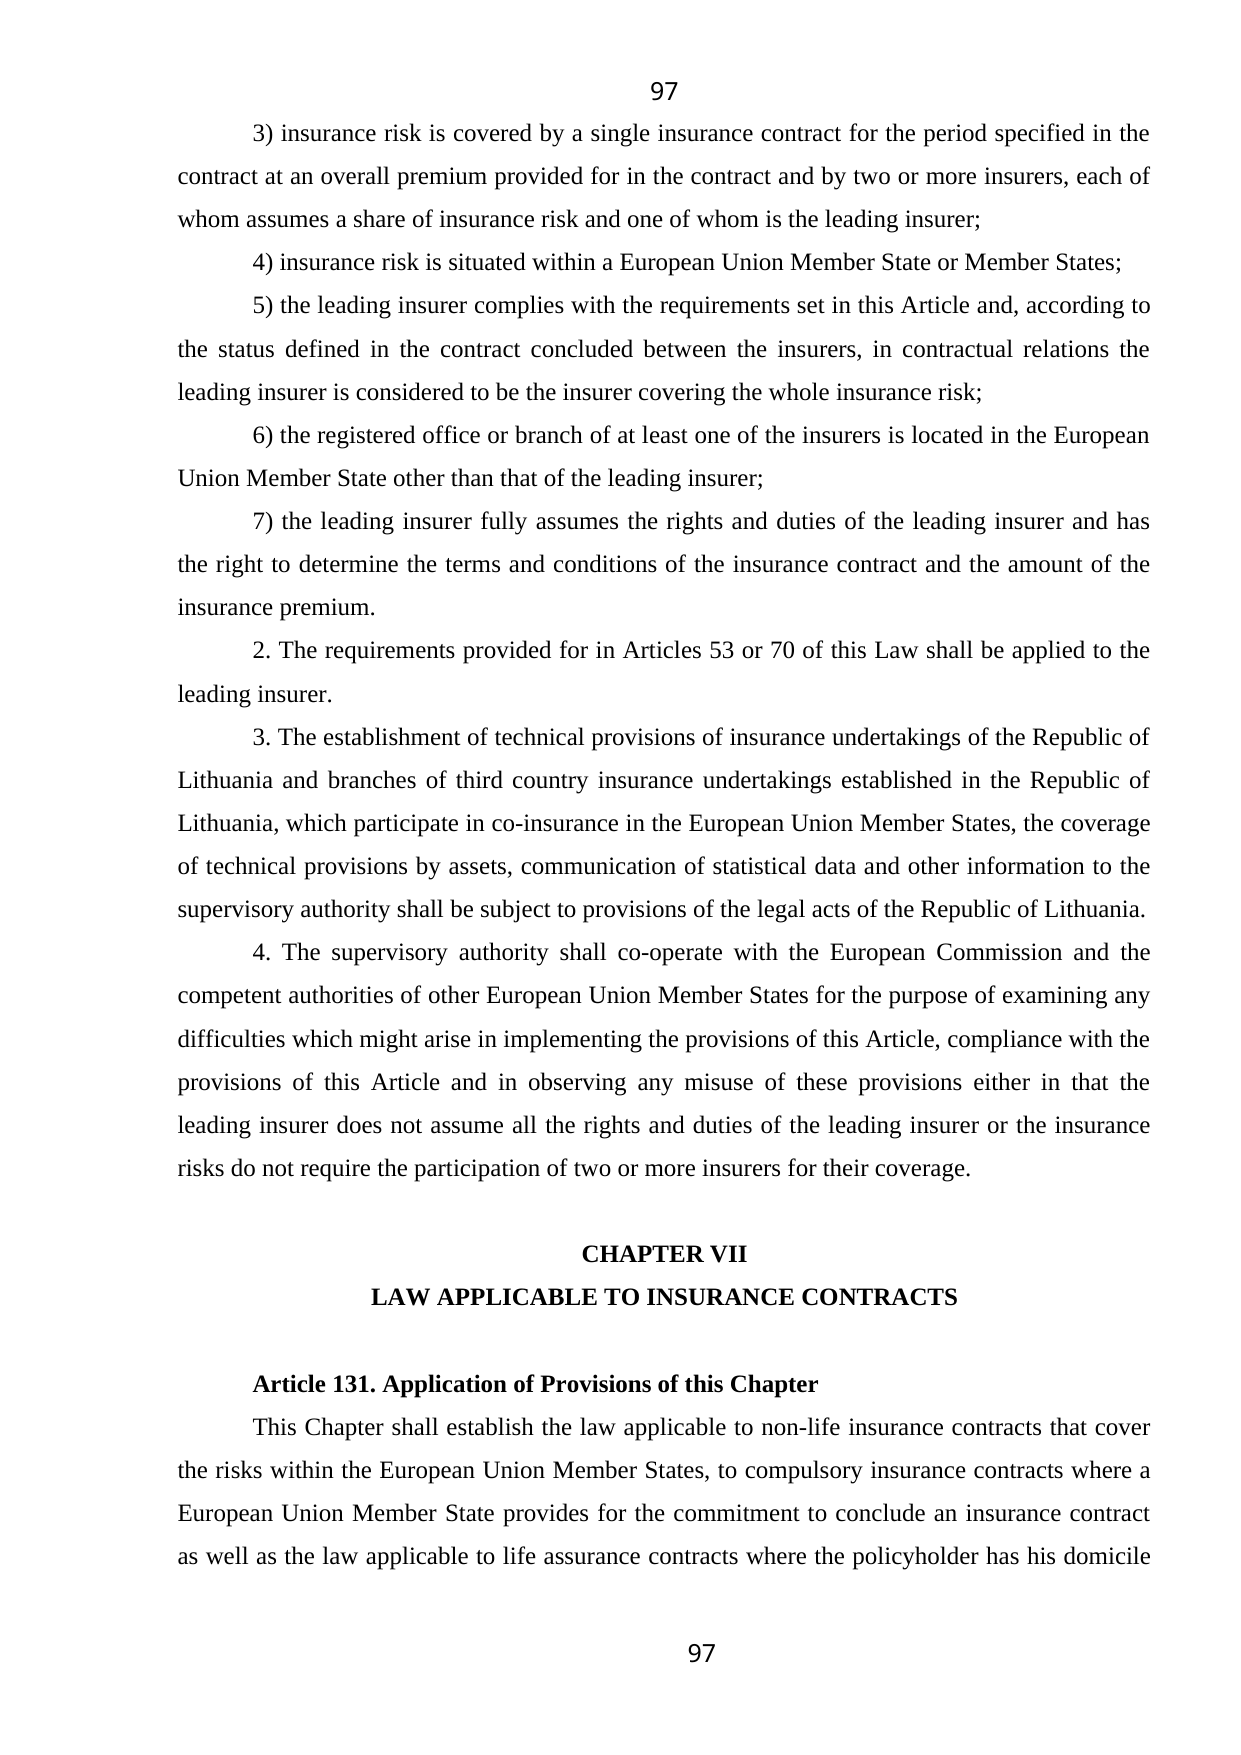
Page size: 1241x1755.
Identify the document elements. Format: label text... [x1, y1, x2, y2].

text LAW APPLICABLE TO INSURANCE CONTRACTS [177, 1282, 1152, 1311]
text 6) the registered office or branch of at least one of the insurers is located in the European Union Member State other than that of the leading insurer; [177, 420, 1152, 492]
text 5) the leading insurer complies with the requirements set in this Article and, according to the status defined in the contract concluded between the insurers, in contractual relations the leading insurer is considered to be the insurer covering the whole insurance risk; [177, 291, 1152, 406]
text CHAPTER VII [177, 1239, 1152, 1268]
text 4. The supervisory authority shall co-operate with the European Commission and the competent authorities of other European Union Member States for the purpose of examining any difficulties which might arise in implementing the provisions of this Article, compliance with the provisions of this Article and in observing any misuse of these provisions either in that the leading insurer does not assume all the rights and duties of the leading insurer or the insurance risks do not require the participation of two or more insurers for their coverage. [177, 937, 1152, 1182]
text 7) the leading insurer fully assumes the rights and duties of the leading insurer and has the right to determine the terms and conditions of the insurance contract and the amount of the insurance premium. [177, 506, 1152, 621]
text 3) insurance risk is covered by a single insurance contract for the period specified in the contract at an overall premium provided for in the contract and by two or more insurers, each of whom assumes a share of insurance risk and one of whom is the leading insurer; [177, 118, 1152, 233]
text 4) insurance risk is situated within a European Union Member State or Member States; [177, 247, 1152, 276]
text 2. The requirements provided for in Articles 53 or 70 of this Law shall be applied to the leading insurer. [177, 636, 1152, 707]
text 3. The establishment of technical provisions of insurance undertakings of the Republic of Lithuania and branches of third country insurance undertakings established in the Republic of Lithuania, which participate in co-insurance in the European Union Member States, the coverage of technical provisions by assets, communication of statistical data and other information to the supervisory authority shall be subject to provisions of the legal acts of the Republic of Lithuania. [177, 722, 1152, 923]
text This Chapter shall establish the law applicable to non-life insurance contracts that cover the risks within the European Union Member States, to compulsory insurance contracts where a European Union Member State provides for the commitment to conclude an insurance contract as well as the law applicable to life assurance contracts where the policyholder has his domicile [177, 1412, 1152, 1570]
text Article 131. Application of Provisions of this Chapter [177, 1369, 1152, 1397]
